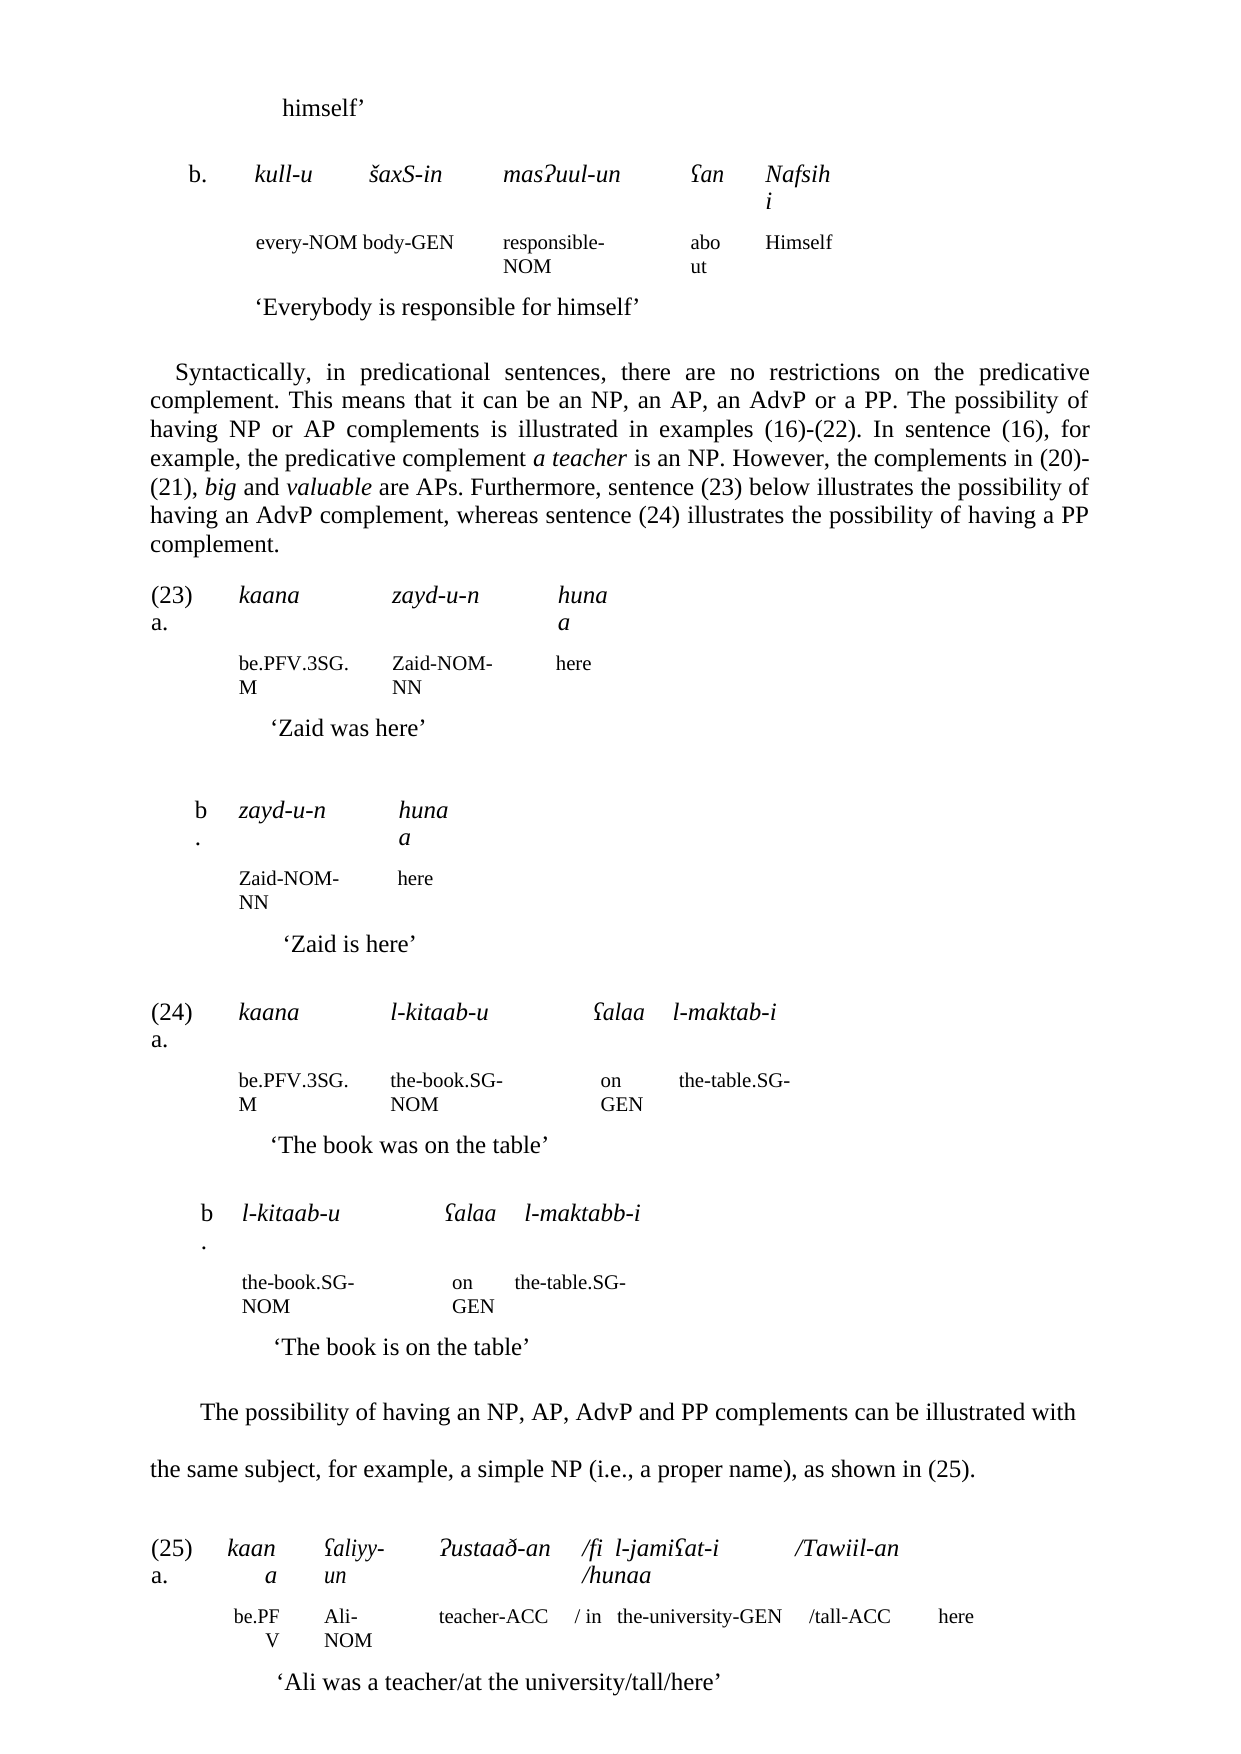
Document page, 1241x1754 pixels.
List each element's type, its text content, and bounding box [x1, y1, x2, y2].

table_cell ‘Zaid was here’ [216, 699, 528, 744]
table_cell [169, 1318, 219, 1363]
table_cell [661, 278, 740, 323]
table_header hunaa [372, 796, 471, 851]
table_cell about [661, 215, 740, 278]
table_cell [561, 1116, 842, 1161]
table_header Ɂustaað-an /fi l-jamiʕat-i /Tawiil-an /hunaa [416, 1534, 1003, 1589]
table_header b. [169, 1200, 219, 1255]
table_cell the-book.SG-NOM [368, 1053, 561, 1116]
table_cell teacher-ACC / in the-university-GEN /tall-ACC here [416, 1589, 1003, 1652]
table_header Nafsihi [740, 160, 847, 215]
table_cell every-NOM body-GEN [219, 215, 470, 278]
table_cell ‘The book is on the table’ [219, 1318, 678, 1363]
table_cell [875, 78, 959, 121]
table_cell Zaid-NOM-NN [369, 636, 528, 699]
table_header zayd-u-n [215, 796, 372, 851]
table_header l-kitaab-u [219, 1200, 412, 1255]
table_header kull-u šaxS-in [219, 160, 470, 215]
table_cell [156, 278, 219, 323]
table_cell [119, 699, 216, 744]
table_header kaana [216, 581, 368, 636]
table_cell on the-table.SG-GEN [413, 1255, 678, 1318]
table_cell ‘Zaid is here’ [215, 914, 471, 959]
table_cell himself’ [210, 78, 694, 121]
table_header (25) a. [119, 1534, 216, 1589]
table_cell Ali-NOM [301, 1589, 416, 1652]
table_cell Zaid-NOM-NN [215, 851, 372, 914]
table_cell [156, 215, 219, 278]
table_cell [169, 1255, 219, 1318]
table_header b. [163, 796, 214, 851]
table_cell on the-table.SG-GEN [561, 1053, 842, 1116]
table_header masɁuul-un [470, 160, 661, 215]
table_cell [740, 278, 847, 323]
table_header zayd-u-n [369, 581, 528, 636]
table_cell [163, 914, 214, 959]
table_header (24) a. [119, 998, 216, 1053]
table_cell [695, 78, 875, 121]
table_cell [119, 1589, 216, 1652]
table_header (23) a. [119, 581, 216, 636]
table_cell ‘The book was on the table’ [216, 1116, 561, 1161]
table_cell [119, 1116, 216, 1161]
table_cell ‘Ali was a teacher/at the university/tall/here’ [216, 1652, 1003, 1697]
table_cell the-book.SG-NOM [219, 1255, 412, 1318]
table_cell [528, 699, 630, 744]
table_cell ‘Everybody is responsible for himself’ [219, 278, 661, 323]
text The possibility of having an NP, AP, AdvP and PP complements can be illustrated with the same subject, for example, a simple NP (i.e., a proper name), as shown in (25). [150, 1397, 1090, 1483]
table_cell responsible-NOM [470, 215, 661, 278]
table_cell Himself [740, 215, 847, 278]
table_cell be.PFV.3SG.M [216, 636, 368, 699]
table_header l-kitaab-u [368, 998, 561, 1053]
table_cell [119, 1652, 216, 1697]
table_cell be.PFV [216, 1589, 301, 1652]
table_cell here [528, 636, 630, 699]
table_header hunaa [528, 581, 630, 636]
table_cell [959, 78, 1058, 121]
text Syntactically, in predicational sentences, there are no restrictions on the predicative complement. This means that it can be an NP, an AP, an AdvP or a PP. The possibility of having NP or AP complements is illustrated in examples (16)-(22). In sentence (16), for example, the predicative complement a teacher is an NP. However, the complements in (20)- (21), big and valuable are APs. Furthermore, sentence (23) below illustrates the possibility of having an AdvP complement, whereas sentence (24) illustrates the possibility of having a PP complement. [150, 357, 1091, 558]
table_cell here [372, 851, 471, 914]
table_cell be.PFV.3SG.M [216, 1053, 367, 1116]
table_header ʕalaa l-maktab-i [561, 998, 842, 1053]
table_header kaana [216, 1534, 301, 1589]
table_header ʕaliyy-un [301, 1534, 416, 1589]
table_cell [119, 78, 209, 121]
table_cell [119, 636, 216, 699]
table_header ʕalaa l-maktabb-i [413, 1200, 678, 1255]
table_cell [163, 851, 214, 914]
table_header b. [156, 160, 219, 215]
table_header ʕan [661, 160, 740, 215]
table_header kaana [216, 998, 367, 1053]
table_cell [119, 1053, 216, 1116]
